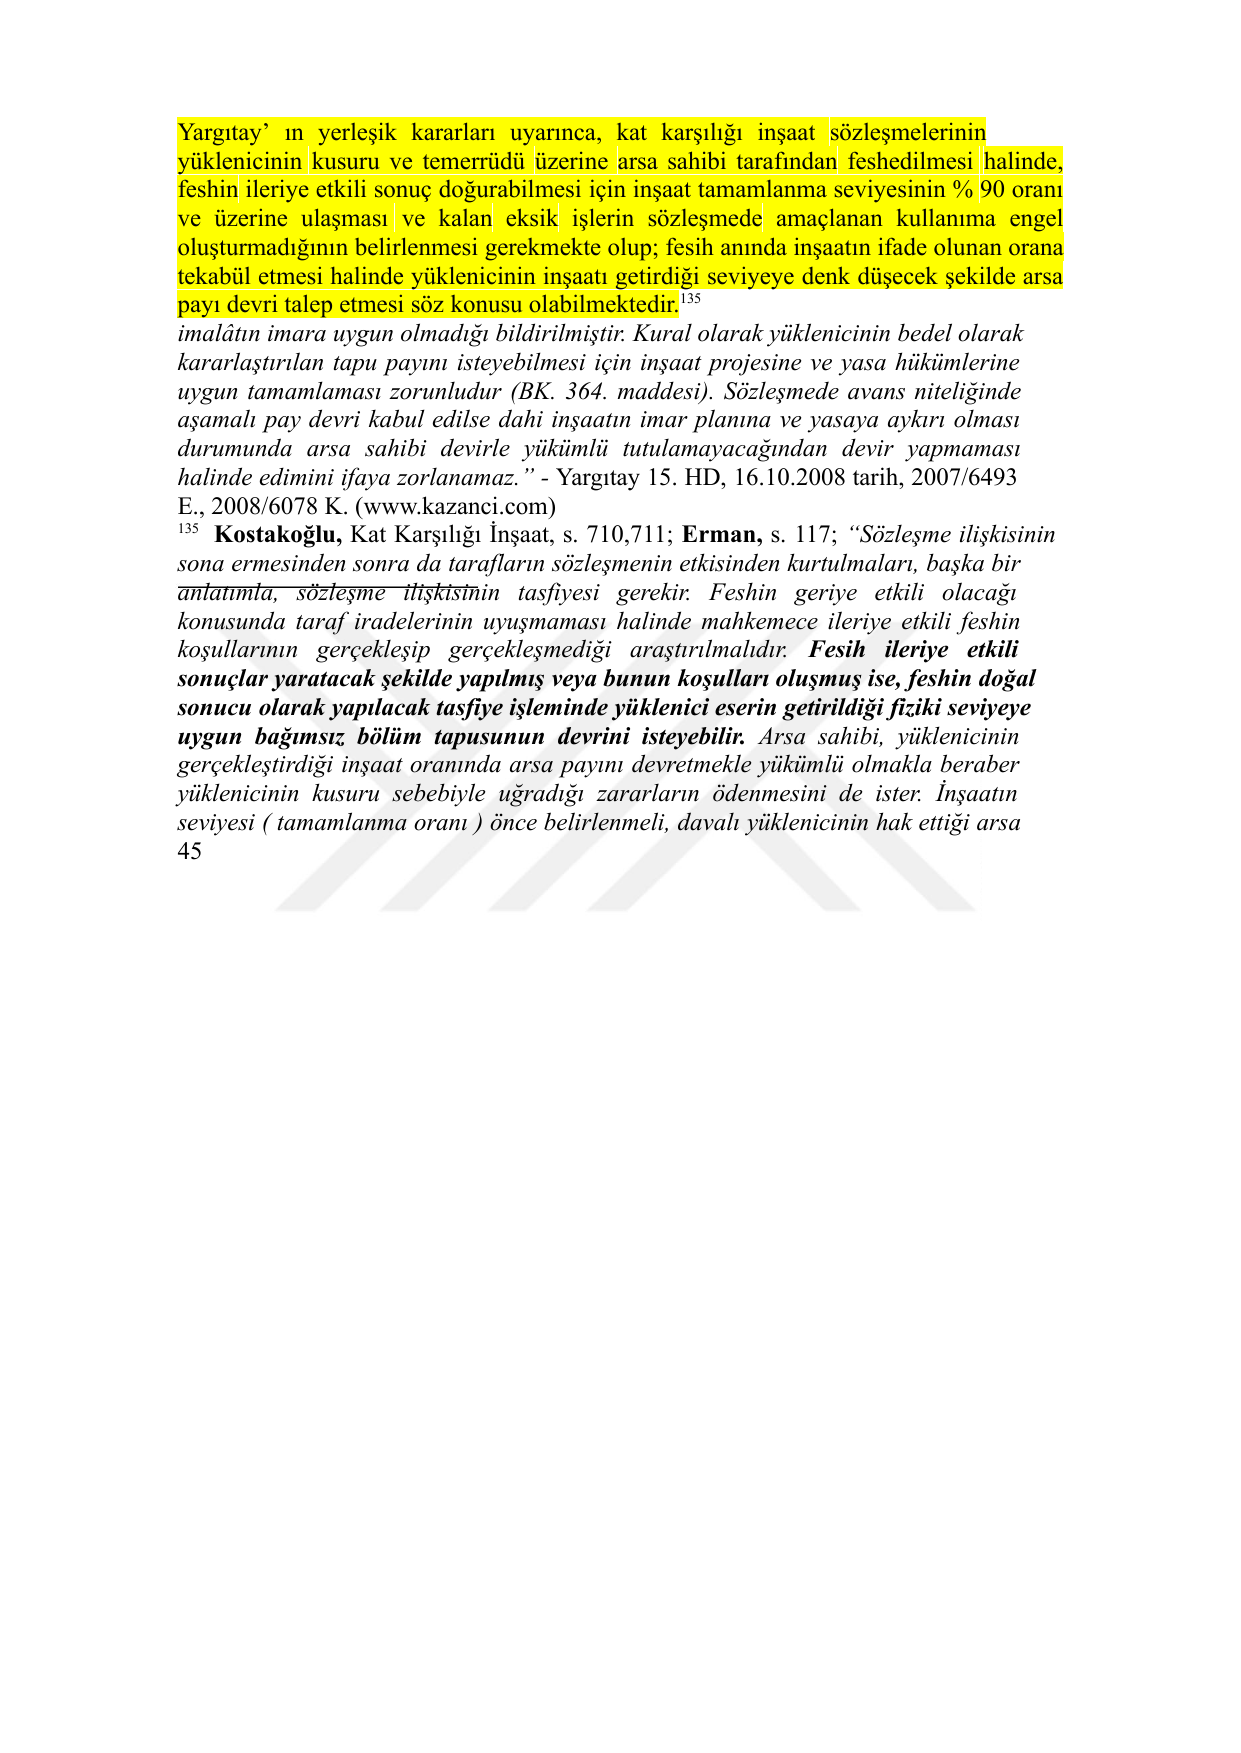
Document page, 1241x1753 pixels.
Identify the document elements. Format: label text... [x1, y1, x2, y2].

text yüklenicinin kusuru sebebiyle uğradığı zararların ödenmesini de ister. İnşaatın [177, 778, 1230, 807]
text sona ermesinden sonra da tarafların sözleşmenin etkisinden kurtulmaları, başka bir [177, 548, 1230, 577]
text 135 Kostakoğlu, Kat Karşılığı İnşaat, s. 710,711; Erman, s. 117; “Sözleşme ilişkisinin [177, 519, 1230, 548]
text ve üzerine ulaşması ve kalan eksik işlerin sözleşmede amaçlanan kullanıma engel [177, 203, 1230, 232]
text halinde edimini ifaya zorlanamaz.” - Yargıtay 15. HD, 16.10.2008 tarih, 2007/6493 [177, 462, 1230, 491]
text E., 2008/6078 K. (www.kazanci.com) [177, 491, 1230, 519]
text sonucu olarak yapılacak tasfiye işleminde yüklenici eserin getirildiği fiziki seviyeye [177, 692, 1230, 721]
text payı devri talep etmesi söz konusu olabilmektedir.135 [177, 289, 1230, 318]
text koşullarının gerçekleşip gerçekleşmediği araştırılmalıdır. Fesih ileriye etkili [177, 634, 1230, 663]
text oluşturmadığının belirlenmesi gerekmekte olup; fesih anında inşaatın ifade olunan orana [177, 232, 1230, 261]
text seviyesi ( tamamlanma oranı ) önce belirlenmeli, davalı yüklenicinin hak ettiği arsa [177, 807, 1230, 836]
text gerçekleştirdiği inşaat oranında arsa payını devretmekle yükümlü olmakla beraber [177, 749, 1230, 778]
picture [206, 864, 982, 921]
text 45 [177, 836, 1230, 864]
text durumunda arsa sahibi devirle yükümlü tutulamayacağından devir yapmaması [177, 433, 1230, 462]
text feshin ileriye etkili sonuç doğurabilmesi için inşaat tamamlanma seviyesinin % 90 oranı [177, 174, 1230, 203]
text uygun tamamlaması zorunludur (BK. 364. maddesi). Sözleşmede avans niteliğinde [177, 376, 1230, 404]
text anlatımla, sözleşme ilişkisinin tasfiyesi gerekir. Feshin geriye etkili olacağı [177, 577, 1230, 606]
text tekabül etmesi halinde yüklenicinin inşaatı getirdiği seviyeye denk düşecek şekilde arsa [177, 261, 1230, 289]
text sonuçlar yaratacak şekilde yapılmış veya bunun koşulları oluşmuş ise, feshin doğal [177, 663, 1230, 692]
text uygun bağımsız bölüm tapusunun devrini isteyebilir. Arsa sahibi, yüklenicinin [177, 721, 1230, 749]
text yüklenicinin kusuru ve temerrüdü üzerine arsa sahibi tarafından feshedilmesi halinde, [177, 146, 1230, 174]
text kararlaştırılan tapu payını isteyebilmesi için inşaat projesine ve yasa hükümlerine [177, 347, 1230, 376]
text konusunda taraf iradelerinin uyuşmaması halinde mahkemece ileriye etkili feshin [177, 606, 1230, 634]
text aşamalı pay devri kabul edilse dahi inşaatın imar planına ve yasaya aykırı olması [177, 404, 1230, 433]
text imalâtın imara uygun olmadığı bildirilmiştir. Kural olarak yüklenicinin bedel olarak [177, 318, 1230, 347]
text Yargıtay’ ın yerleşik kararları uyarınca, kat karşılığı inşaat sözleşmelerinin [177, 117, 1230, 146]
